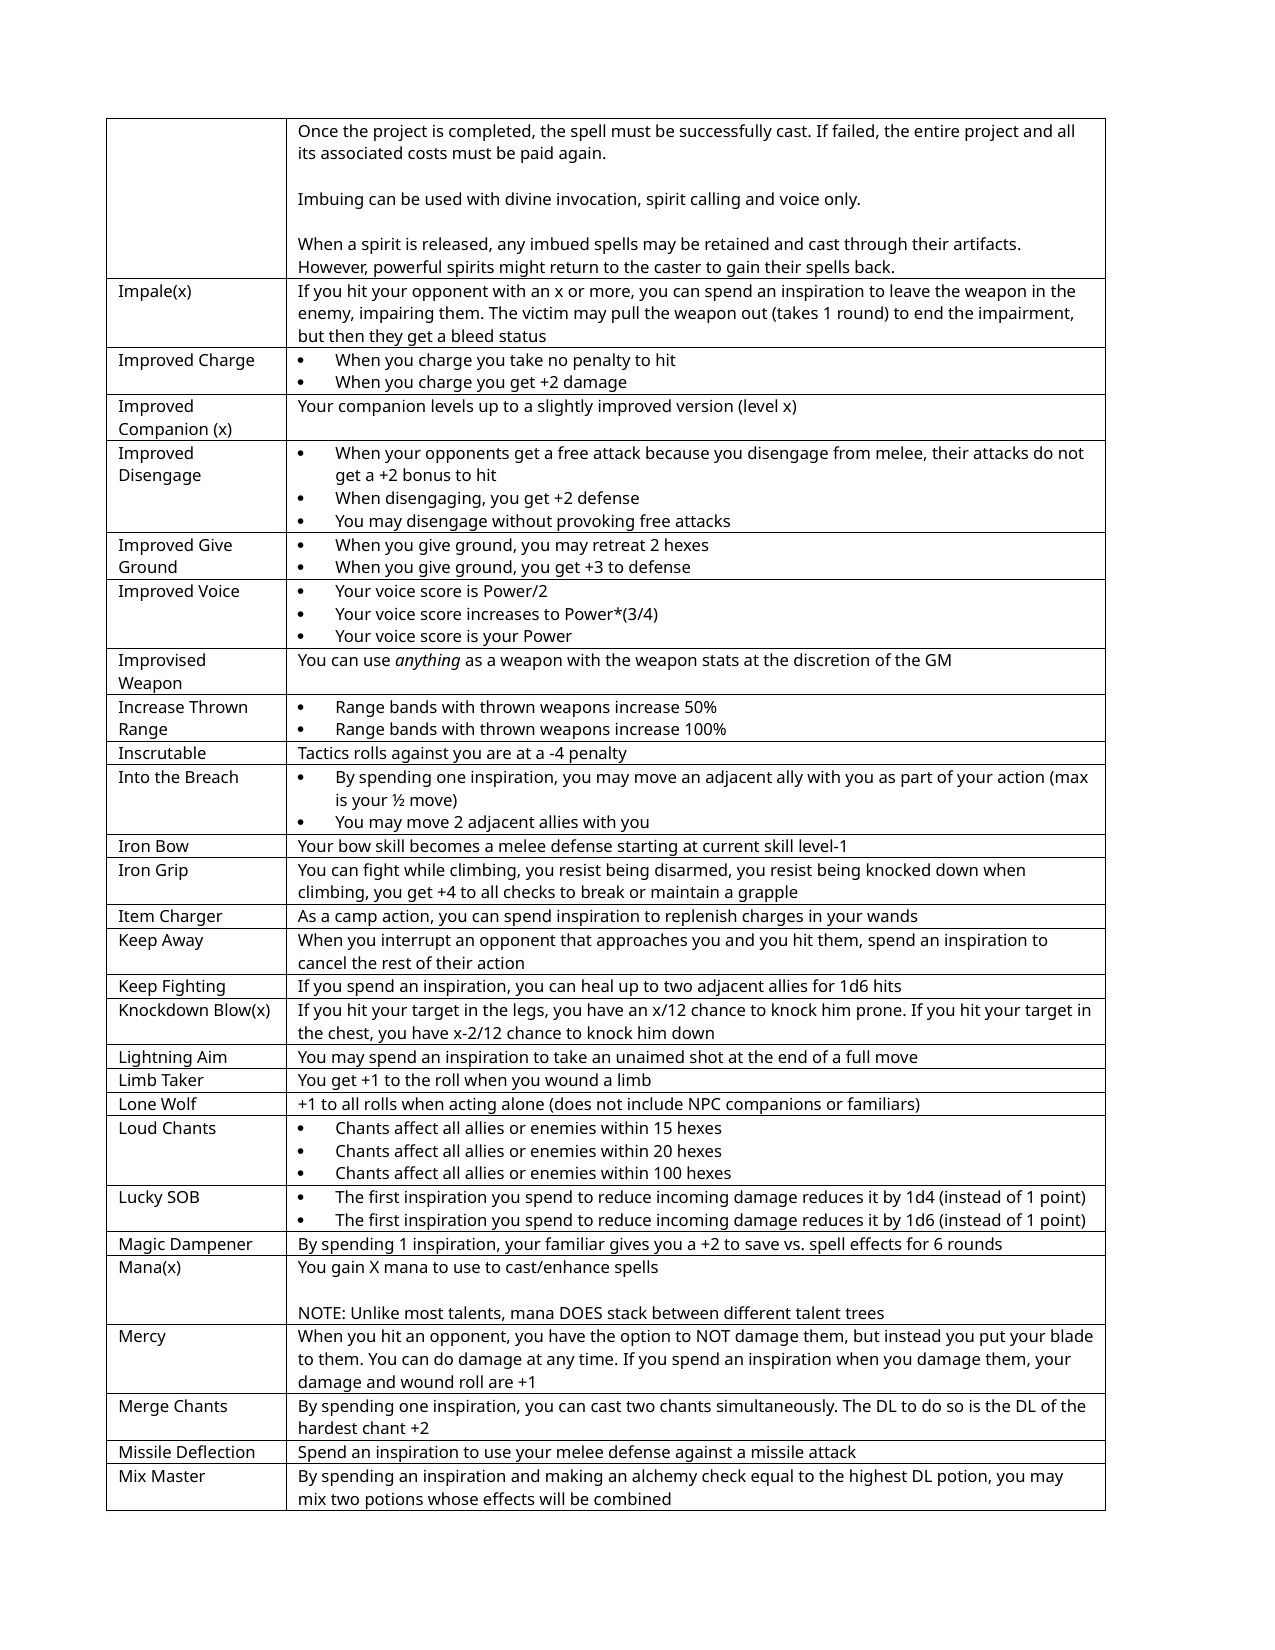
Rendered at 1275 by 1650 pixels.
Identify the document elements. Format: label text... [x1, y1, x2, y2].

table_cell You gain X mana to use to cast/enhance spells NOTE: Unlike most talents, mana DOES stack between different talent trees [287, 1256, 1105, 1324]
table_cell Keep Away [107, 929, 286, 974]
table_cell Iron Grip [107, 858, 286, 904]
table_cell Item Charger [107, 905, 286, 927]
table_cell Your bow skill becomes a melee defense starting at current skill level-1 [287, 835, 1105, 857]
table_cell [107, 119, 286, 278]
table_cell Keep Fighting [107, 975, 286, 998]
table_cell Improved Companion (x) [107, 395, 286, 440]
table_cell Lightning Aim [107, 1045, 286, 1068]
table_cell Range bands with thrown weapons increase 50% Range bands with thrown weapons increase 100% [287, 695, 1105, 741]
table_cell Your companion levels up to a slightly improved version (level x) [287, 395, 1105, 440]
table_cell Lucky SOB [107, 1186, 286, 1231]
table_cell Missile Deflection [107, 1441, 286, 1463]
table_cell Mana(x) [107, 1256, 286, 1324]
table_cell When you interrupt an opponent that approaches you and you hit them, spend an inspiration to cancel the rest of their action [287, 929, 1105, 974]
table_cell Your voice score is Power/2 Your voice score increases to Power*(3/4) Your voice score is your Power [287, 580, 1105, 648]
table_cell Into the Breach [107, 765, 286, 833]
table_cell Improved Charge [107, 348, 286, 394]
table_cell The first inspiration you spend to reduce incoming damage reduces it by 1d4 (instead of 1 point) The first inspiration you spend to reduce incoming damage reduces it by 1d6 (instead of 1 point) [287, 1186, 1105, 1231]
table_cell Magic Dampener [107, 1232, 286, 1255]
table_cell When you give ground, you may retreat 2 hexes When you give ground, you get +3 to defense [287, 533, 1105, 578]
table_cell Once the project is completed, the spell must be successfully cast. If failed, the entire project and all its associated costs must be paid again. Imbuing can be used with divine invocation, spirit calling and voice only. When a spirit is released, any imbued spells may be retained and cast through their artifacts. However, powerful spirits might return to the caster to gain their spells back. [287, 119, 1105, 278]
table_cell By spending one inspiration, you can cast two chants simultaneously. The DL to do so is the DL of the hardest chant +2 [287, 1394, 1105, 1439]
table_cell Improved Disengage [107, 441, 286, 532]
table_cell Improved Voice [107, 580, 286, 648]
table_cell +1 to all rolls when acting alone (does not include NPC companions or familiars) [287, 1093, 1105, 1115]
table_cell Increase Thrown Range [107, 695, 286, 741]
table_cell Mercy [107, 1325, 286, 1393]
table_cell When you charge you take no penalty to hit When you charge you get +2 damage [287, 348, 1105, 394]
table_cell By spending 1 inspiration, your familiar gives you a +2 to save vs. spell effects for 6 rounds [287, 1232, 1105, 1255]
table_cell You may spend an inspiration to take an unaimed shot at the end of a full move [287, 1045, 1105, 1068]
table_cell You can fight while climbing, you resist being disarmed, you resist being knocked down when climbing, you get +4 to all checks to break or maintain a grapple [287, 858, 1105, 904]
table_cell Inscrutable [107, 742, 286, 764]
table_cell If you spend an inspiration, you can heal up to two adjacent allies for 1d6 hits [287, 975, 1105, 998]
table_cell Improved Give Ground [107, 533, 286, 578]
table_cell Spend an inspiration to use your melee defense against a missile attack [287, 1441, 1105, 1463]
table_cell Merge Chants [107, 1394, 286, 1439]
table_cell When your opponents get a free attack because you disengage from melee, their attacks do not get a +2 bonus to hit When disengaging, you get +2 defense You may disengage without provoking free attacks [287, 441, 1105, 532]
table_cell You can use anything as a weapon with the weapon stats at the discretion of the GM [287, 649, 1105, 694]
table_cell By spending an inspiration and making an alchemy check equal to the highest DL potion, you may mix two potions whose effects will be combined [287, 1464, 1105, 1510]
table_cell Chants affect all allies or enemies within 15 hexes Chants affect all allies or enemies within 20 hexes Chants affect all allies or enemies within 100 hexes [287, 1116, 1105, 1184]
table_cell Knockdown Blow(x) [107, 999, 286, 1044]
table_cell If you hit your target in the legs, you have an x/12 chance to knock him prone. If you hit your target in the chest, you have x-2/12 chance to knock him down [287, 999, 1105, 1044]
table_cell You get +1 to the roll when you wound a limb [287, 1069, 1105, 1092]
table_cell Impale(x) [107, 279, 286, 347]
table_cell By spending one inspiration, you may move an adjacent ally with you as part of your action (max is your ½ move) You may move 2 adjacent allies with you [287, 765, 1105, 833]
table_cell Loud Chants [107, 1116, 286, 1184]
table_cell As a camp action, you can spend inspiration to replenish charges in your wands [287, 905, 1105, 927]
table_cell Improvised Weapon [107, 649, 286, 694]
table_cell When you hit an opponent, you have the option to NOT damage them, but instead you put your blade to them. You can do damage at any time. If you spend an inspiration when you damage them, your damage and wound roll are +1 [287, 1325, 1105, 1393]
table_cell Mix Master [107, 1464, 286, 1510]
table_cell Tactics rolls against you are at a -4 penalty [287, 742, 1105, 764]
table_cell Iron Bow [107, 835, 286, 857]
table_cell If you hit your opponent with an x or more, you can spend an inspiration to leave the weapon in the enemy, impairing them. The victim may pull the weapon out (takes 1 round) to end the impairment, but then they get a bleed status [287, 279, 1105, 347]
table_cell Lone Wolf [107, 1093, 286, 1115]
table_cell Limb Taker [107, 1069, 286, 1092]
